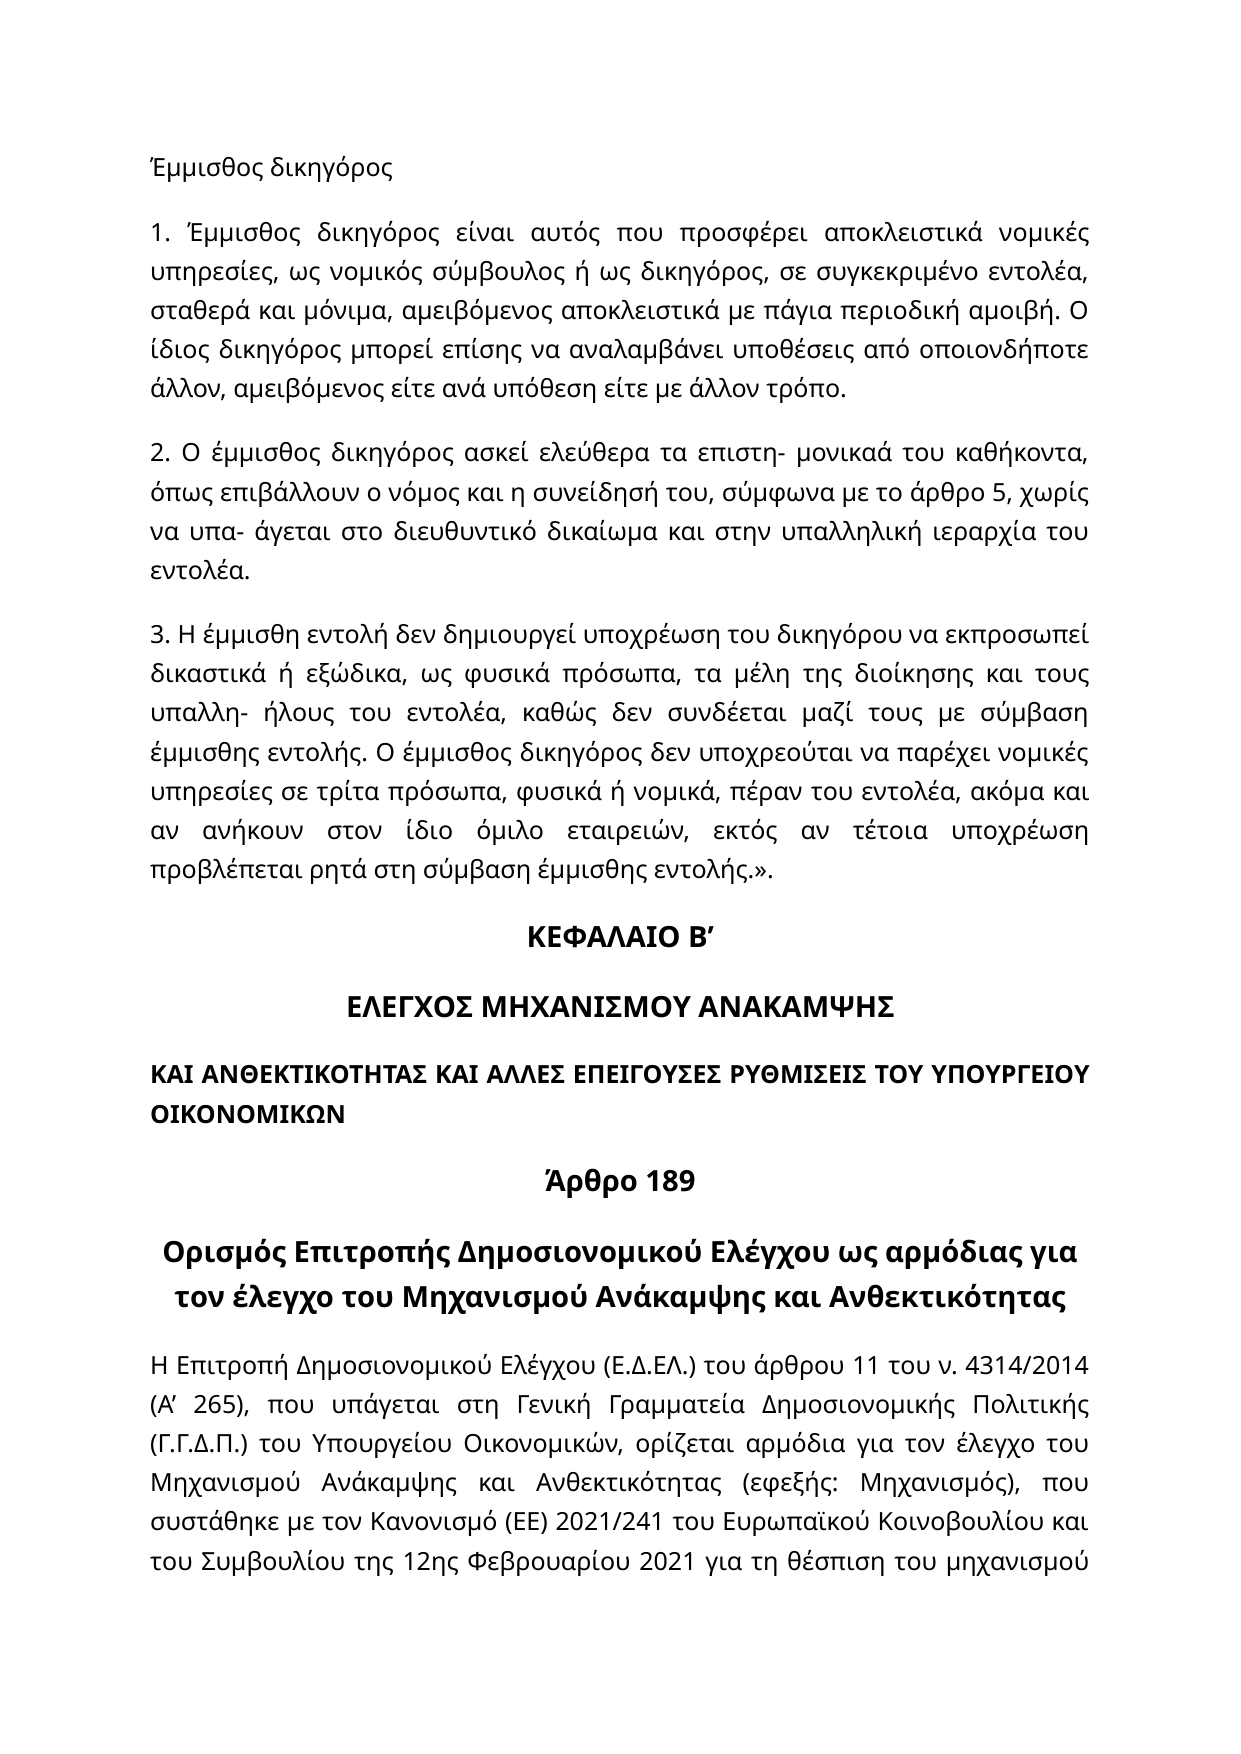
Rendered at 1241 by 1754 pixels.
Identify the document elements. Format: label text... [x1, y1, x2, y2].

text Η Επιτροπή Δημοσιονομικού Ελέγχου (Ε.Δ.ΕΛ.) του άρθρου 11 του ν. 4314/2014 (Α’ 265), που υπάγεται στη Γενική Γραμματεία Δημοσιονομικής Πολιτικής (Γ.Γ.Δ.Π.) του Υπουργείου Οικονομικών, ορίζεται αρμόδια για τον έλεγχο του Μηχανισμού Ανάκαμψης και Ανθεκτικότητας (εφεξής: Μηχανισμός), που συστάθηκε με τον Κανονισμό (ΕΕ) 2021/241 του Ευρωπαϊκού Κοινοβουλίου και του Συμβουλίου της 12ης Φεβρουαρίου 2021 για τη θέσπιση του μηχανισμού [150, 1347, 1090, 1577]
text 3. Η έμμισθη εντολή δεν δημιουργεί υποχρέωση του δικηγόρου να εκπροσωπεί δικαστικά ή εξώδικα, ως φυσικά πρόσωπα, τα μέλη της διοίκησης και τους υπαλλη- ήλους του εντολέα, καθώς δεν συνδέεται μαζί τους με σύμβαση έμμισθης εντολής. Ο έμμισθος δικηγόρος δεν υποχρεούται να παρέχει νομικές υπηρεσίες σε τρίτα πρόσωπα, φυσικά ή νομικά, πέραν του εντολέα, ακόμα και αν ανήκουν στον ίδιο όμιλο εταιρειών, εκτός αν τέτοια υποχρέωση προβλέπεται ρητά στη σύμβαση έμμισθης εντολής.». [150, 617, 1090, 886]
subtitle ΕΛΕΓΧΟΣ ΜΗΧΑΝΙΣΜΟΥ ΑΝΑΚΑΜΨΗΣ [150, 986, 1090, 1026]
subtitle Ορισμός Επιτροπής Δημοσιονομικού Ελέγχου ως αρμόδιας για τον έλεγχο του Μηχανισμού Ανάκαμψης και Ανθεκτικότητας [150, 1231, 1090, 1316]
text ΚΑΙ ΑΝΘΕΚΤΙΚΟΤΗΤΑΣ ΚΑΙ ΑΛΛΕΣ ΕΠΕΙΓΟΥΣΕΣ ΡΥΘΜΙΣΕΙΣ ΤΟΥ ΥΠΟΥΡΓΕΙΟΥ ΟΙΚΟΝΟΜΙΚΩΝ [150, 1057, 1090, 1130]
text Έμμισθος δικηγόρος [150, 150, 1090, 184]
text 1. Έμμισθος δικηγόρος είναι αυτός που προσφέρει αποκλειστικά νομικές υπηρεσίες, ως νομικός σύμβουλος ή ως δικηγόρος, σε συγκεκριμένο εντολέα, σταθερά και μόνιμα, αμειβόμενος αποκλειστικά με πάγια περιοδική αμοιβή. Ο ίδιος δικηγόρος μπορεί επίσης να αναλαμβάνει υποθέσεις από οποιονδήποτε άλλον, αμειβόμενος είτε ανά υπόθεση είτε με άλλον τρόπο. [150, 214, 1090, 405]
subtitle Άρθρο 189 [150, 1160, 1090, 1200]
text 2. Ο έμμισθος δικηγόρος ασκεί ελεύθερα τα επιστη- μονικαά του καθήκοντα, όπως επιβάλλουν ο νόμος και η συνείδησή του, σύμφωνα με το άρθρο 5, χωρίς να υπα- άγεται στο διευθυντικό δικαίωμα και στην υπαλληλική ιεραρχία του εντολέα. [150, 435, 1090, 587]
subtitle ΚΕΦΑΛΑΙΟ Β’ [150, 916, 1090, 956]
